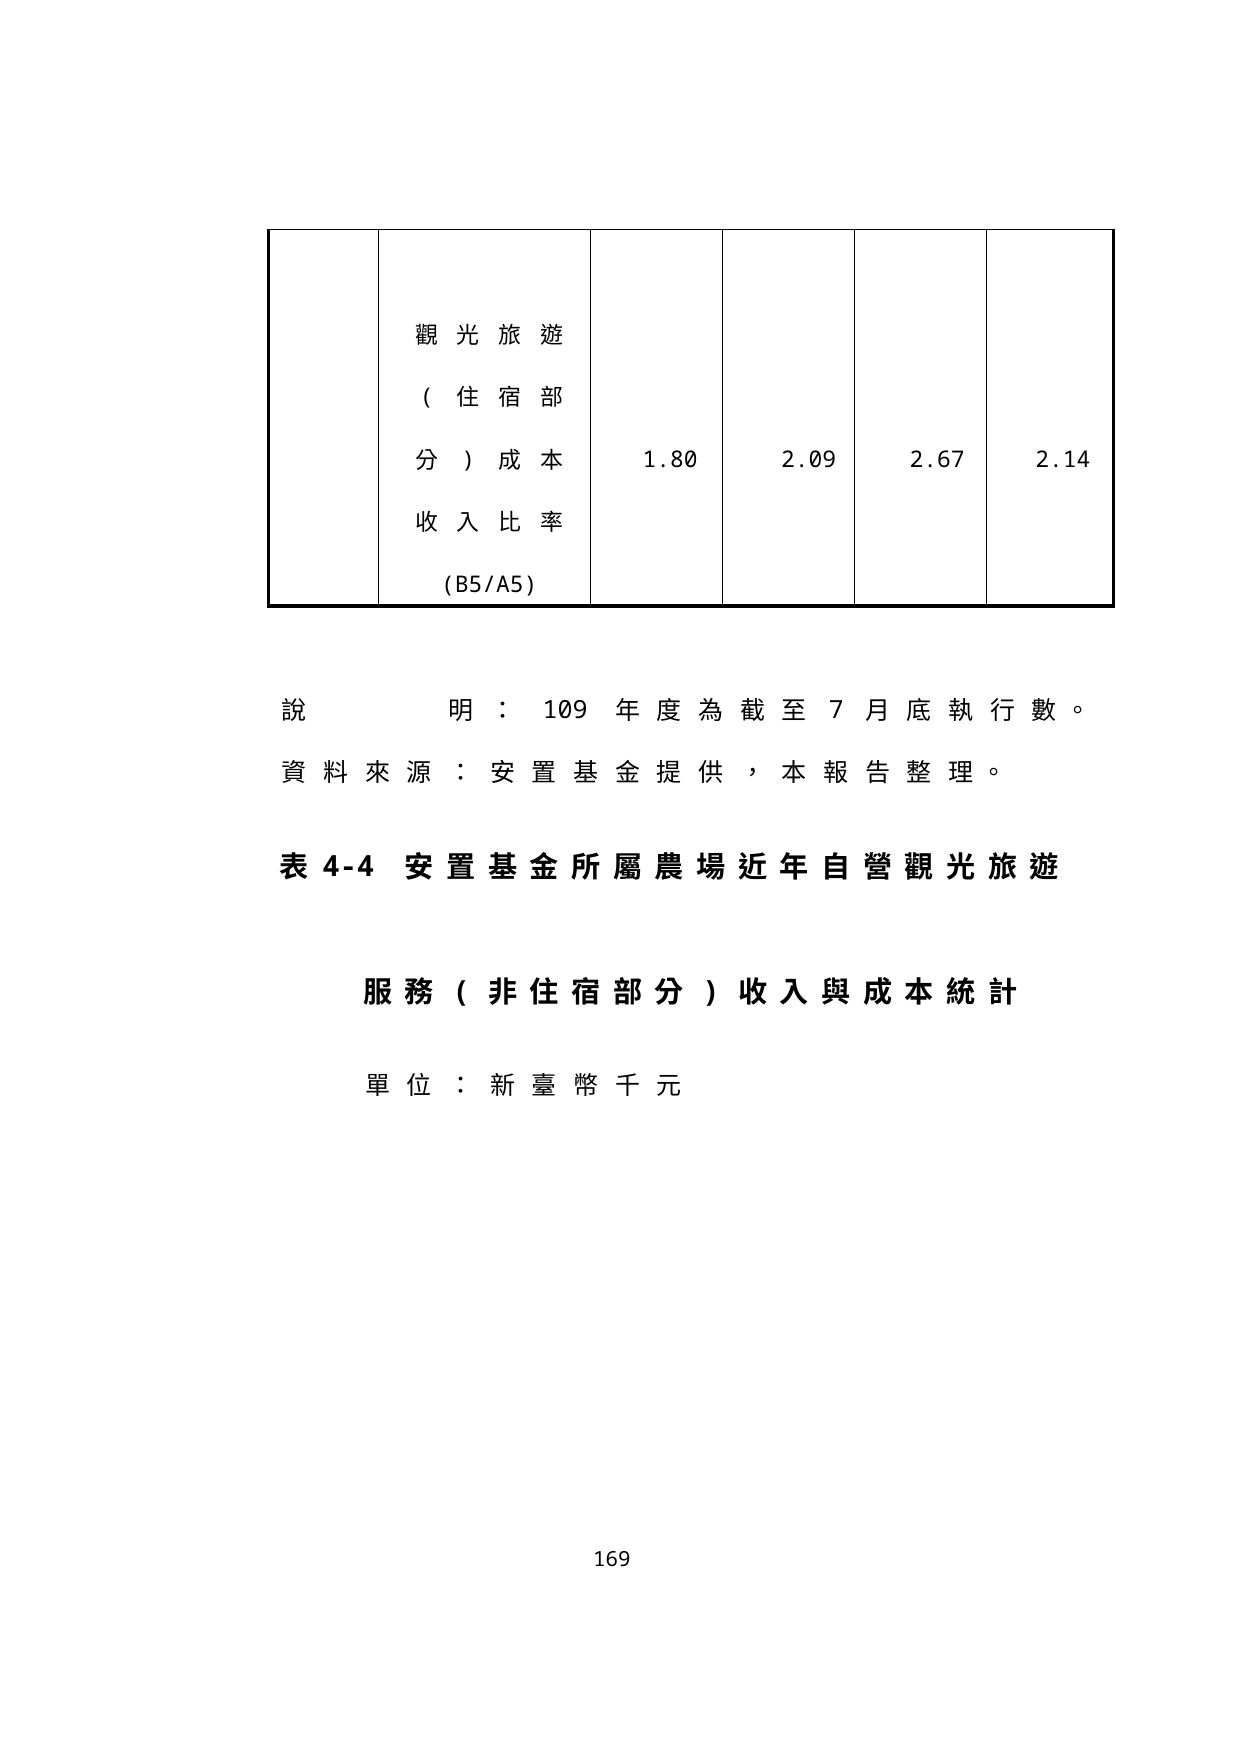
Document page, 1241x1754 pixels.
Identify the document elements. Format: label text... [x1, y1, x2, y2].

text 資料來源：安置基金提供，本報告整理。 [257, 729, 1065, 792]
table_cell [270, 230, 378, 604]
table_cell 觀光旅遊(住宿部分)成本收入比率(B5/A5) [379, 230, 590, 604]
table_cell 2.14 [987, 230, 1112, 604]
text 說 明：109年度為截至7月底執行數。 [257, 667, 1065, 729]
table_cell 2.67 [855, 230, 986, 604]
text 表4-4 安置基金所屬農場近年自營觀光旅遊服務(非住宿部分)收入與成本統計 單位：新臺幣千元 [247, 792, 1065, 1104]
table_cell 2.09 [723, 230, 854, 604]
table_cell 1.80 [591, 230, 722, 604]
